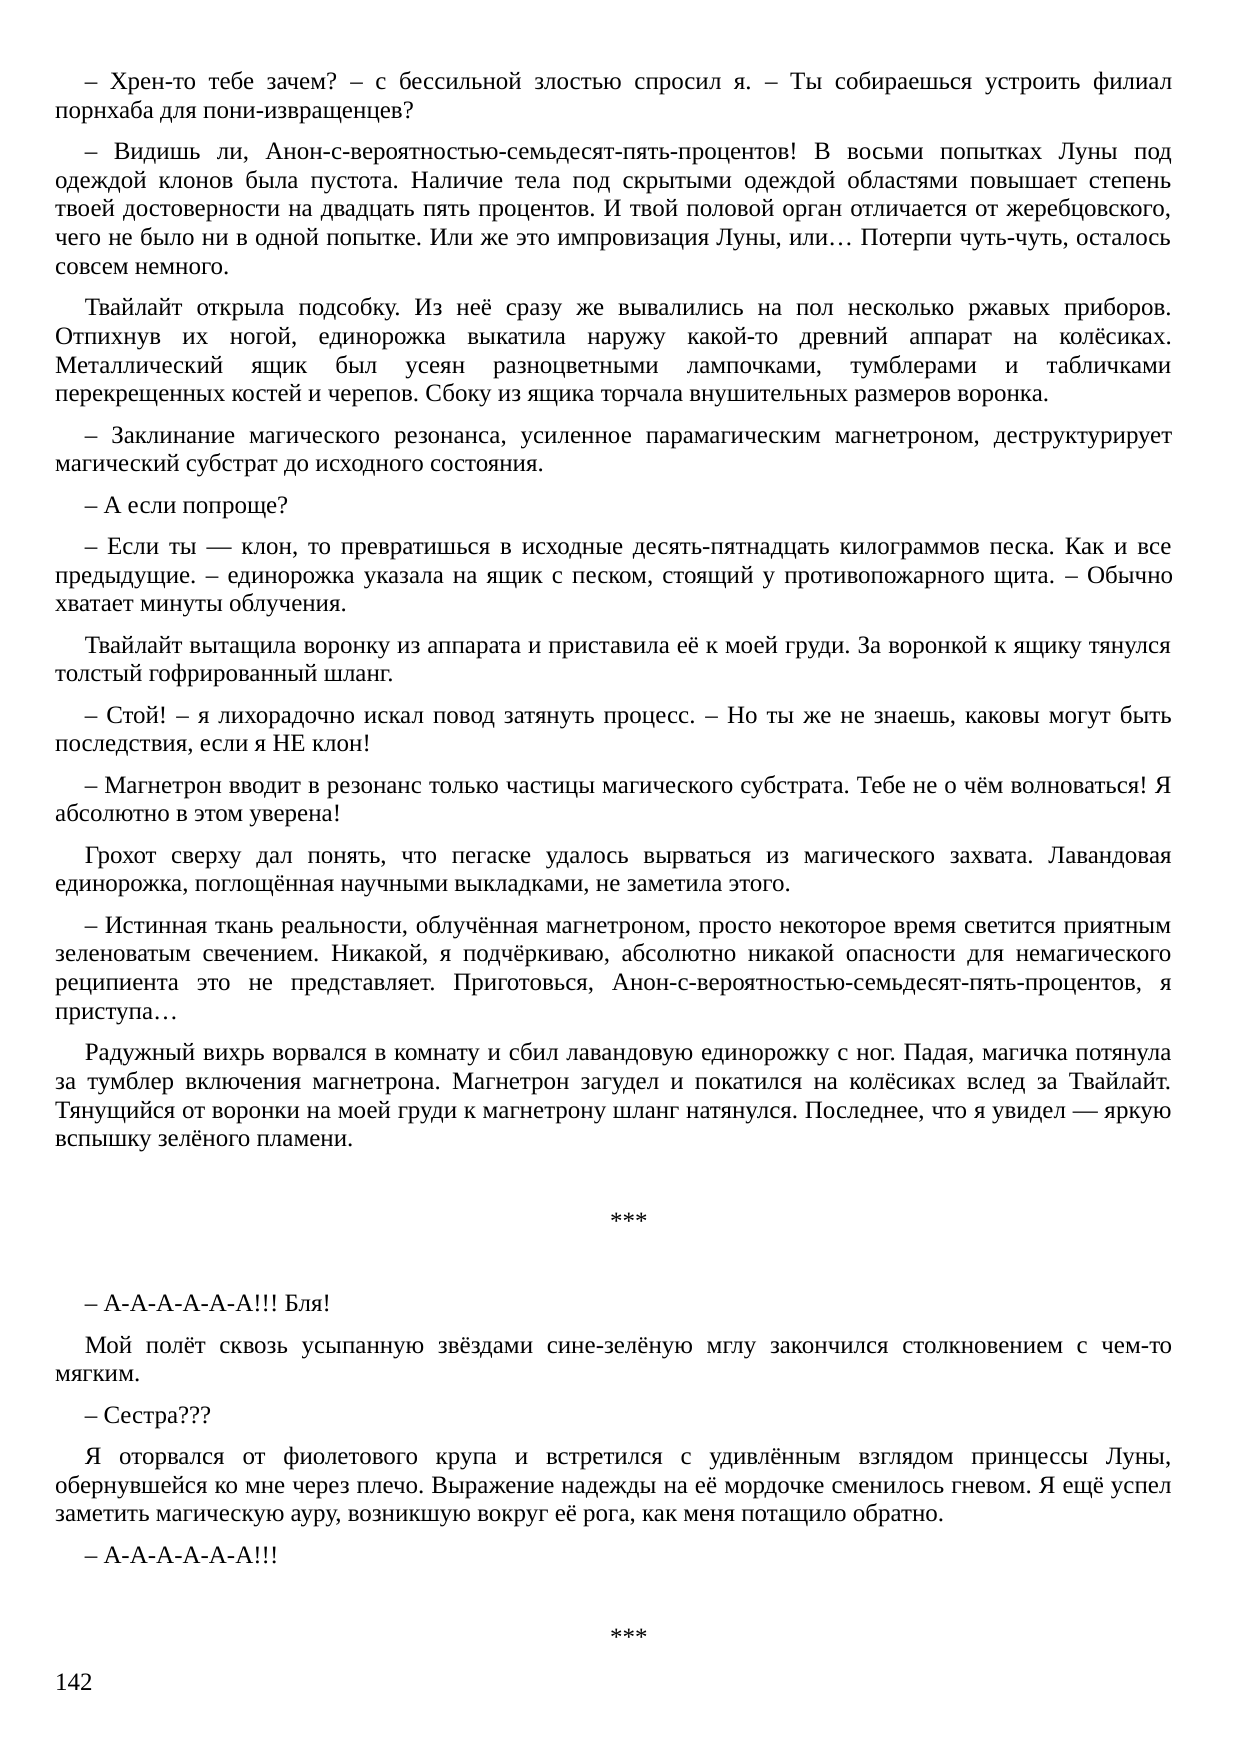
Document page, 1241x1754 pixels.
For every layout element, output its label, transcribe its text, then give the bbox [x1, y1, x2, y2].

text Радужный вихрь ворвался в комнату и сбил лавандовую единорожку с ног. Падая, магичка потянула за тумблер включения магнетрона. Магнетрон загудел и покатился на колёсиках вслед за Твайлайт. Тянущийся от воронки на моей груди к магнетрону шланг натянулся. Последнее, что я увидел — яркую вспышку зелёного пламени. [55, 1037, 1173, 1152]
text – Если ты — клон, то превратишься в исходные десять-пятнадцать килограммов песка. Как и все предыдущие. – единорожка указала на ящик с песком, стоящий у противопожарного щита. – Обычно хватает минуты облучения. [55, 531, 1173, 617]
text – Стой! – я лихорадочно искал повод затянуть процесс. – Но ты же не знаешь, каковы могут быть последствия, если я НЕ клон! [55, 700, 1173, 757]
text – Сестра??? [55, 1400, 1173, 1428]
text Твайлайт открыла подсобку. Из неё сразу же вывалились на пол несколько ржавых приборов. Отпихнув их ногой, единорожка выкатила наружу какой-то древний аппарат на колёсиках. Металлический ящик был усеян разноцветными лампочками, тумблерами и табличками перекрещенных костей и черепов. Сбоку из ящика торчала внушительных размеров воронка. [55, 292, 1173, 407]
text Я оторвался от фиолетового крупа и встретился с удивлённым взглядом принцессы Луны, обернувшейся ко мне через плечо. Выражение надежды на её мордочке сменилось гневом. Я ещё успел заметить магическую ауру, возникшую вокруг её рога, как меня потащило обратно. [55, 1441, 1173, 1527]
text – А-А-А-А-А-А!!! Бля! [55, 1288, 1173, 1317]
text – А если попроще? [55, 490, 1173, 518]
text – А-А-А-А-А-А!!! [55, 1540, 1173, 1568]
text *** [55, 1206, 1173, 1235]
text Грохот сверху дал понять, что пегаске удалось вырваться из магического захвата. Лавандовая единорожка, поглощённая научными выкладками, не заметила этого. [55, 840, 1173, 897]
text – Магнетрон вводит в резонанс только частицы магического субстрата. Тебе не о чём волноваться! Я абсолютно в этом уверена! [55, 770, 1173, 827]
text – Истинная ткань реальности, облучённая магнетроном, просто некоторое время светится приятным зеленоватым свечением. Никакой, я подчёркиваю, абсолютно никакой опасности для немагического реципиента это не представляет. Приготовься, Анон-с-вероятностью-семьдесят-пять-процентов, я приступа… [55, 910, 1173, 1025]
text *** [55, 1622, 1173, 1651]
text Твайлайт вытащила воронку из аппарата и приставила её к моей груди. За воронкой к ящику тянулся толстый гофрированный шланг. [55, 630, 1173, 687]
text Мой полёт сквозь усыпанную звёздами сине-зелёную мглу закончился столкновением с чем-то мягким. [55, 1330, 1173, 1387]
text – Заклинание магического резонанса, усиленное парамагическим магнетроном, деструктурирует магический субстрат до исходного состояния. [55, 420, 1173, 477]
text – Хрен-то тебе зачем? – с бессильной злостью спросил я. – Ты собираешься устроить филиал порнхаба для пони-извращенцев? [55, 66, 1173, 123]
text – Видишь ли, Анон-с-вероятностью-семьдесят-пять-процентов! В восьми попытках Луны под одеждой клонов была пустота. Наличие тела под скрытыми одеждой областями повышает степень твоей достоверности на двадцать пять процентов. И твой половой орган отличается от жеребцовского, чего не было ни в одной попытке. Или же это импровизация Луны, или… Потерпи чуть-чуть, осталось совсем немного. [55, 136, 1173, 280]
